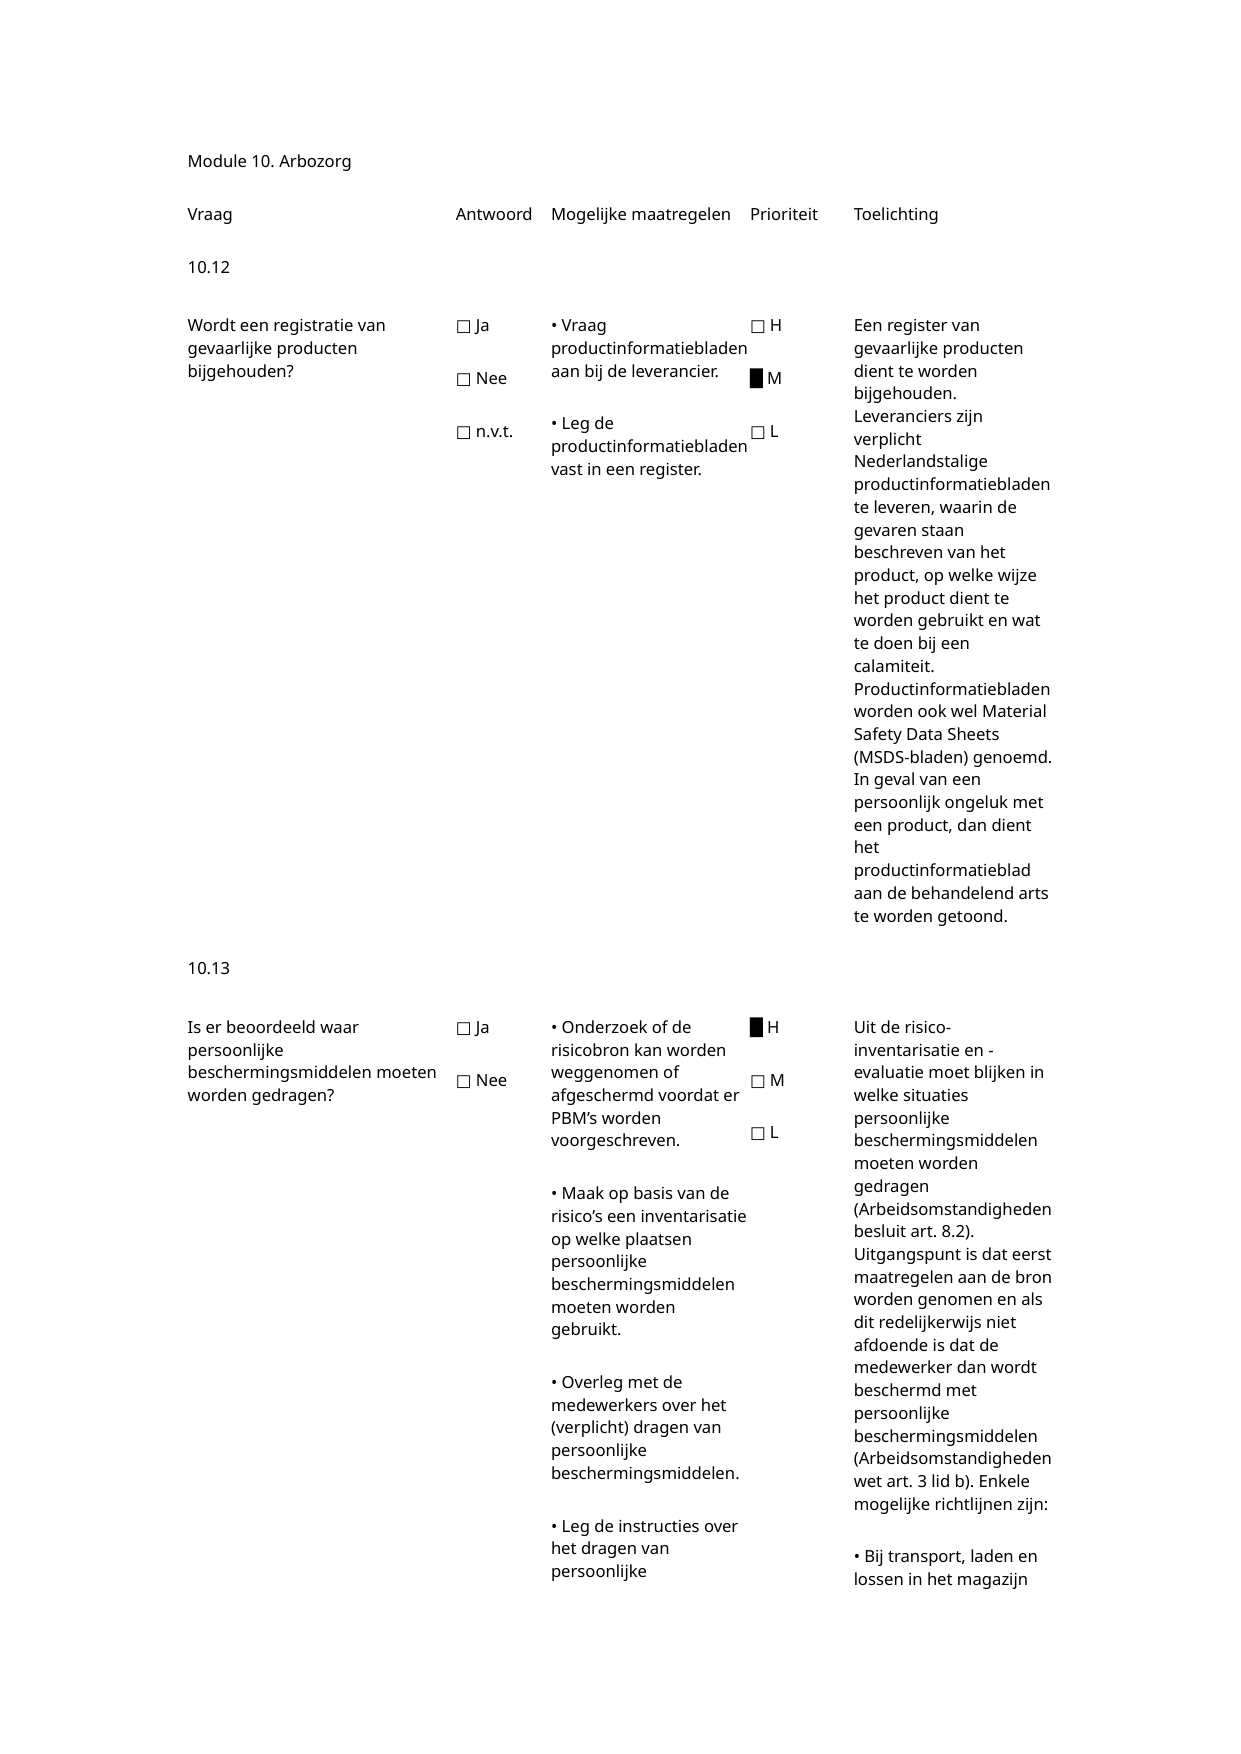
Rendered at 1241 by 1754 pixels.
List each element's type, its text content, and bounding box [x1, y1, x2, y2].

table_cell Vraag [188, 203, 456, 255]
table_cell Mogelijke maatregelen [551, 203, 750, 255]
table_cell □ H █ M □ L [750, 314, 853, 957]
table_cell Antwoord [456, 203, 551, 255]
table_header Module 10. Arbozorg [188, 150, 1053, 203]
table_cell Toelichting [854, 203, 1053, 255]
table_cell Is er beoordeeld waar persoonlijke beschermingsmiddelen moeten worden gedragen? [188, 1015, 456, 1590]
table_cell [750, 255, 853, 314]
table_cell [854, 255, 1053, 314]
table_cell • Onderzoek of de risicobron kan worden weggenomen of afgeschermd voordat er PBM’s worden voorgeschreven. • Maak op basis van de risico’s een inventarisatie op welke plaatsen persoonlijke beschermingsmiddelen moeten worden gebruikt. • Overleg met de medewerkers over het (verplicht) dragen van persoonlijke beschermingsmiddelen. • Leg de instructies over het dragen van persoonlijke [551, 1015, 750, 1590]
table_cell [551, 957, 750, 1015]
table_cell • Vraag productinformatiebladen aan bij de leverancier. • Leg de productinformatiebladen vast in een register. [551, 314, 750, 957]
table_cell [551, 255, 750, 314]
table_cell 10.13 [188, 957, 456, 1015]
table_cell Uit de risico-inventarisatie en -evaluatie moet blijken in welke situaties persoonlijke beschermingsmiddelen moeten worden gedragen (Arbeidsomstandighedenbesluit art. 8.2). Uitgangspunt is dat eerst maatregelen aan de bron worden genomen en als dit redelijkerwijs niet afdoende is dat de medewerker dan wordt beschermd met persoonlijke beschermingsmiddelen (Arbeidsomstandighedenwet art. 3 lid b). Enkele mogelijke richtlijnen zijn: • Bij transport, laden en lossen in het magazijn [854, 1015, 1053, 1590]
table_cell [456, 957, 551, 1015]
table_cell Wordt een registratie van gevaarlijke producten bijgehouden? [188, 314, 456, 957]
table_cell 10.12 [188, 255, 456, 314]
table_cell Prioriteit [750, 203, 853, 255]
table_cell [854, 957, 1053, 1015]
table_cell [750, 957, 853, 1015]
table_cell [456, 255, 551, 314]
table_cell □ Ja □ Nee □ n.v.t. [456, 314, 551, 957]
table_cell Een register van gevaarlijke producten dient te worden bijgehouden. Leveranciers zijn verplicht Nederlandstalige productinformatiebladen te leveren, waarin de gevaren staan beschreven van het product, op welke wijze het product dient te worden gebruikt en wat te doen bij een calamiteit. Productinformatiebladen worden ook wel Material Safety Data Sheets (MSDS-bladen) genoemd. In geval van een persoonlijk ongeluk met een product, dan dient het productinformatieblad aan de behandelend arts te worden getoond. [854, 314, 1053, 957]
table_cell □ Ja □ Nee [456, 1015, 551, 1590]
table_cell █ H □ M □ L [750, 1015, 853, 1590]
